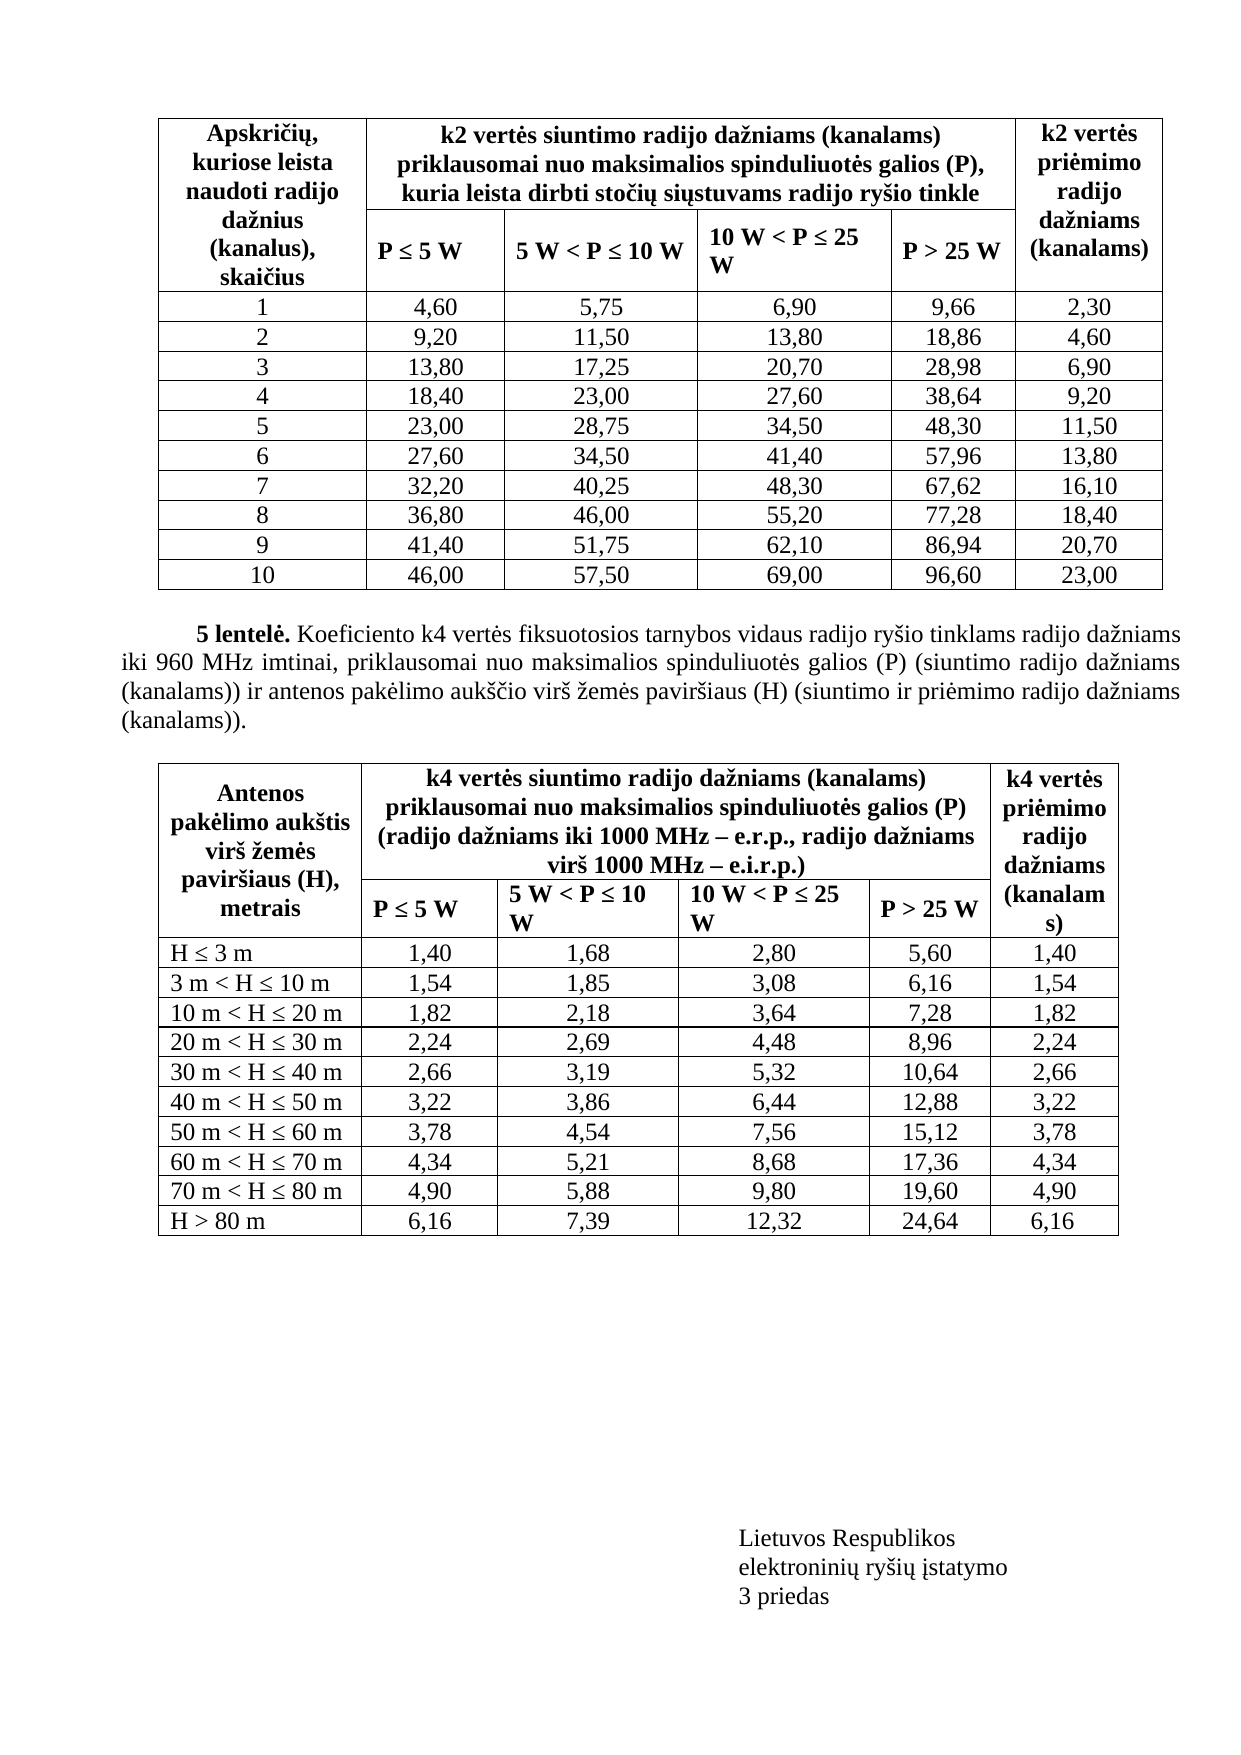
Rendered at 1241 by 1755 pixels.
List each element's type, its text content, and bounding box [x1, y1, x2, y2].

table_cell 7 [159, 471, 366, 499]
table_cell 9,20 [1016, 381, 1162, 410]
table_cell 1,54 [991, 968, 1118, 997]
table_cell 46,00 [505, 501, 697, 529]
table_cell 1,54 [362, 968, 497, 997]
table_cell 12,32 [679, 1206, 869, 1235]
table_cell 57,50 [505, 560, 697, 589]
table_cell 70 m < H ≤ 80 m [159, 1176, 361, 1205]
table_cell 2,66 [991, 1057, 1118, 1086]
table_cell 27,60 [698, 381, 891, 410]
table_cell [1119, 1146, 1163, 1175]
table_cell [1119, 1205, 1163, 1235]
table_cell 10 W < P ≤ 25 W [679, 880, 869, 937]
table_cell 6,16 [870, 968, 990, 997]
table_cell 30 m < H ≤ 40 m [159, 1057, 361, 1086]
text elektroninių ryšių įstatymo [738, 1552, 1181, 1581]
table_header Apskričių, kuriose leista naudoti radijo dažnius (kanalus), skaičius [159, 119, 366, 291]
table_cell 3,19 [498, 1057, 678, 1086]
table_cell 6,16 [991, 1206, 1118, 1235]
table_cell 6,90 [1016, 352, 1162, 380]
table_cell [1119, 1026, 1163, 1056]
table_cell 24,64 [870, 1206, 990, 1235]
table_header k2 vertės siuntimo radijo dažniams (kanalams) priklausomai nuo maksimalios spinduliuotės galios (P), kuria leista dirbti stočių siųstuvams radijo ryšio tinkle [367, 119, 1015, 209]
table_cell 1,40 [362, 938, 497, 967]
table_cell 11,50 [1016, 411, 1162, 440]
table_cell P ≤ 5 W [362, 880, 497, 937]
table_cell 48,30 [698, 471, 891, 499]
table_cell 51,75 [505, 530, 697, 559]
table_cell 46,00 [367, 560, 504, 589]
table_cell [1119, 879, 1163, 937]
table_cell 67,62 [892, 471, 1015, 499]
table_cell 23,00 [505, 381, 697, 410]
table_cell 2,24 [362, 1028, 497, 1056]
table_cell 2 [159, 322, 366, 351]
table_cell 4,48 [679, 1028, 869, 1056]
table_cell 4,60 [1016, 322, 1162, 351]
table_cell [1119, 1116, 1163, 1146]
table_cell 77,28 [892, 501, 1015, 529]
table_cell 20,70 [698, 352, 891, 380]
table_cell 1,82 [362, 998, 497, 1026]
table_cell 5 W < P ≤ 10 W [498, 880, 678, 937]
table_cell 10,64 [870, 1057, 990, 1086]
table_cell 4,34 [362, 1147, 497, 1175]
table_cell 13,80 [1016, 441, 1162, 470]
table_cell 10 W < P ≤ 25 W [698, 210, 891, 291]
table_cell 7,28 [870, 998, 990, 1026]
table_cell 9 [159, 530, 366, 559]
table_header k4 vertės priėmimo radijo dažniams (kanalams) [991, 764, 1118, 937]
table_cell 5,88 [498, 1176, 678, 1205]
table_cell 18,40 [367, 381, 504, 410]
table_cell 7,39 [498, 1206, 678, 1235]
table_cell 4 [159, 381, 366, 410]
table_cell 5,32 [679, 1057, 869, 1086]
table_cell [1119, 1056, 1163, 1086]
table_cell 8,68 [679, 1147, 869, 1175]
table_cell 48,30 [892, 411, 1015, 440]
table_cell 5,75 [505, 292, 697, 321]
table_cell 18,40 [1016, 501, 1162, 529]
table_cell [1119, 1086, 1163, 1116]
table_cell 40,25 [505, 471, 697, 499]
table_cell H > 80 m [159, 1206, 361, 1235]
table_cell 3,78 [362, 1117, 497, 1146]
table_cell 41,40 [367, 530, 504, 559]
table_cell 36,80 [367, 501, 504, 529]
table_cell 32,20 [367, 471, 504, 499]
table_cell 3,22 [991, 1087, 1118, 1116]
table_cell 3,78 [991, 1117, 1118, 1146]
table_cell 23,00 [367, 411, 504, 440]
table_cell 3,08 [679, 968, 869, 997]
table_cell 4,60 [367, 292, 504, 321]
table_cell 62,10 [698, 530, 891, 559]
table_cell 3 [159, 352, 366, 380]
table_cell 9,66 [892, 292, 1015, 321]
table_cell 4,90 [991, 1176, 1118, 1205]
table_cell 34,50 [698, 411, 891, 440]
table_cell 4,54 [498, 1117, 678, 1146]
table_cell 41,40 [698, 441, 891, 470]
table_cell 40 m < H ≤ 50 m [159, 1087, 361, 1116]
table_cell 9,20 [367, 322, 504, 351]
table_cell 9,80 [679, 1176, 869, 1205]
table_cell 5 W < P ≤ 10 W [505, 210, 697, 291]
table_cell 5,60 [870, 938, 990, 967]
table_header Antenos pakėlimo aukštis virš žemės paviršiaus (H), metrais [159, 764, 361, 937]
table_cell 17,25 [505, 352, 697, 380]
table_cell 19,60 [870, 1176, 990, 1205]
table_cell 7,56 [679, 1117, 869, 1146]
table_cell 2,69 [498, 1028, 678, 1056]
table_cell 2,24 [991, 1028, 1118, 1056]
table_cell 6,44 [679, 1087, 869, 1116]
table_cell 6,90 [698, 292, 891, 321]
table_cell 2,80 [679, 938, 869, 967]
table_cell 34,50 [505, 441, 697, 470]
table_cell 55,20 [698, 501, 891, 529]
table_cell 5 [159, 411, 366, 440]
table_cell P ≤ 5 W [367, 210, 504, 291]
table_cell 2,18 [498, 998, 678, 1026]
table_cell 20,70 [1016, 530, 1162, 559]
table_cell 3,22 [362, 1087, 497, 1116]
table_cell 60 m < H ≤ 70 m [159, 1147, 361, 1175]
table_cell 10 [159, 560, 366, 589]
table_cell 10 m < H ≤ 20 m [159, 998, 361, 1026]
table_cell 86,94 [892, 530, 1015, 559]
table_cell 18,86 [892, 322, 1015, 351]
table_cell [1119, 967, 1163, 997]
table_cell 1,82 [991, 998, 1118, 1026]
table_cell H ≤ 3 m [159, 938, 361, 967]
table_cell 11,50 [505, 322, 697, 351]
table_cell 1,85 [498, 968, 678, 997]
table_cell 27,60 [367, 441, 504, 470]
table_cell 28,98 [892, 352, 1015, 380]
table_cell 69,00 [698, 560, 891, 589]
text 5 lentelė. Koeficiento k4 vertės fiksuotosios tarnybos vidaus radijo ryšio tinklams radijo dažniams iki 960 MHz imtinai, priklausomai nuo maksimalios spinduliuotės galios (P) (siuntimo radijo dažniams (kanalams)) ir antenos pakėlimo aukščio virš žemės paviršiaus (H) (siuntimo ir priėmimo radijo dažniams (kanalams)). [121, 619, 1181, 734]
table_cell 17,36 [870, 1147, 990, 1175]
table_header [1119, 763, 1163, 878]
table_cell 8,96 [870, 1028, 990, 1056]
text 3 priedas [738, 1581, 1181, 1610]
table_cell 1,40 [991, 938, 1118, 967]
table_cell 6,16 [362, 1206, 497, 1235]
table_cell 4,34 [991, 1147, 1118, 1175]
table_cell 3,86 [498, 1087, 678, 1116]
table_cell 15,12 [870, 1117, 990, 1146]
table_cell 50 m < H ≤ 60 m [159, 1117, 361, 1146]
table_cell 5,21 [498, 1147, 678, 1175]
table_cell 38,64 [892, 381, 1015, 410]
table_cell 12,88 [870, 1087, 990, 1116]
table_cell 8 [159, 501, 366, 529]
table_cell P > 25 W [892, 210, 1015, 291]
table_header k2 vertės priėmimo radijo dažniams (kanalams) [1016, 119, 1162, 291]
table_cell [1119, 997, 1163, 1026]
table_cell 1,68 [498, 938, 678, 967]
text Lietuvos Respublikos [738, 1523, 1181, 1552]
table_cell P > 25 W [870, 880, 990, 937]
table_cell 1 [159, 292, 366, 321]
table_cell 13,80 [367, 352, 504, 380]
table_cell 23,00 [1016, 560, 1162, 589]
table_cell 2,30 [1016, 292, 1162, 321]
table_cell 3,64 [679, 998, 869, 1026]
table_cell 4,90 [362, 1176, 497, 1205]
table_cell [1119, 1175, 1163, 1205]
table_cell 96,60 [892, 560, 1015, 589]
table_cell 57,96 [892, 441, 1015, 470]
table_cell 6 [159, 441, 366, 470]
table_cell [1119, 937, 1163, 967]
table_cell 28,75 [505, 411, 697, 440]
table_header k4 vertės siuntimo radijo dažniams (kanalams) priklausomai nuo maksimalios spinduliuotės galios (P) (radijo dažniams iki 1000 MHz – e.r.p., radijo dažniams virš 1000 MHz – e.i.r.p.) [362, 764, 990, 878]
table_cell 16,10 [1016, 471, 1162, 499]
table_cell 13,80 [698, 322, 891, 351]
table_cell 3 m < H ≤ 10 m [159, 968, 361, 997]
table_cell 2,66 [362, 1057, 497, 1086]
table_cell 20 m < H ≤ 30 m [159, 1028, 361, 1056]
